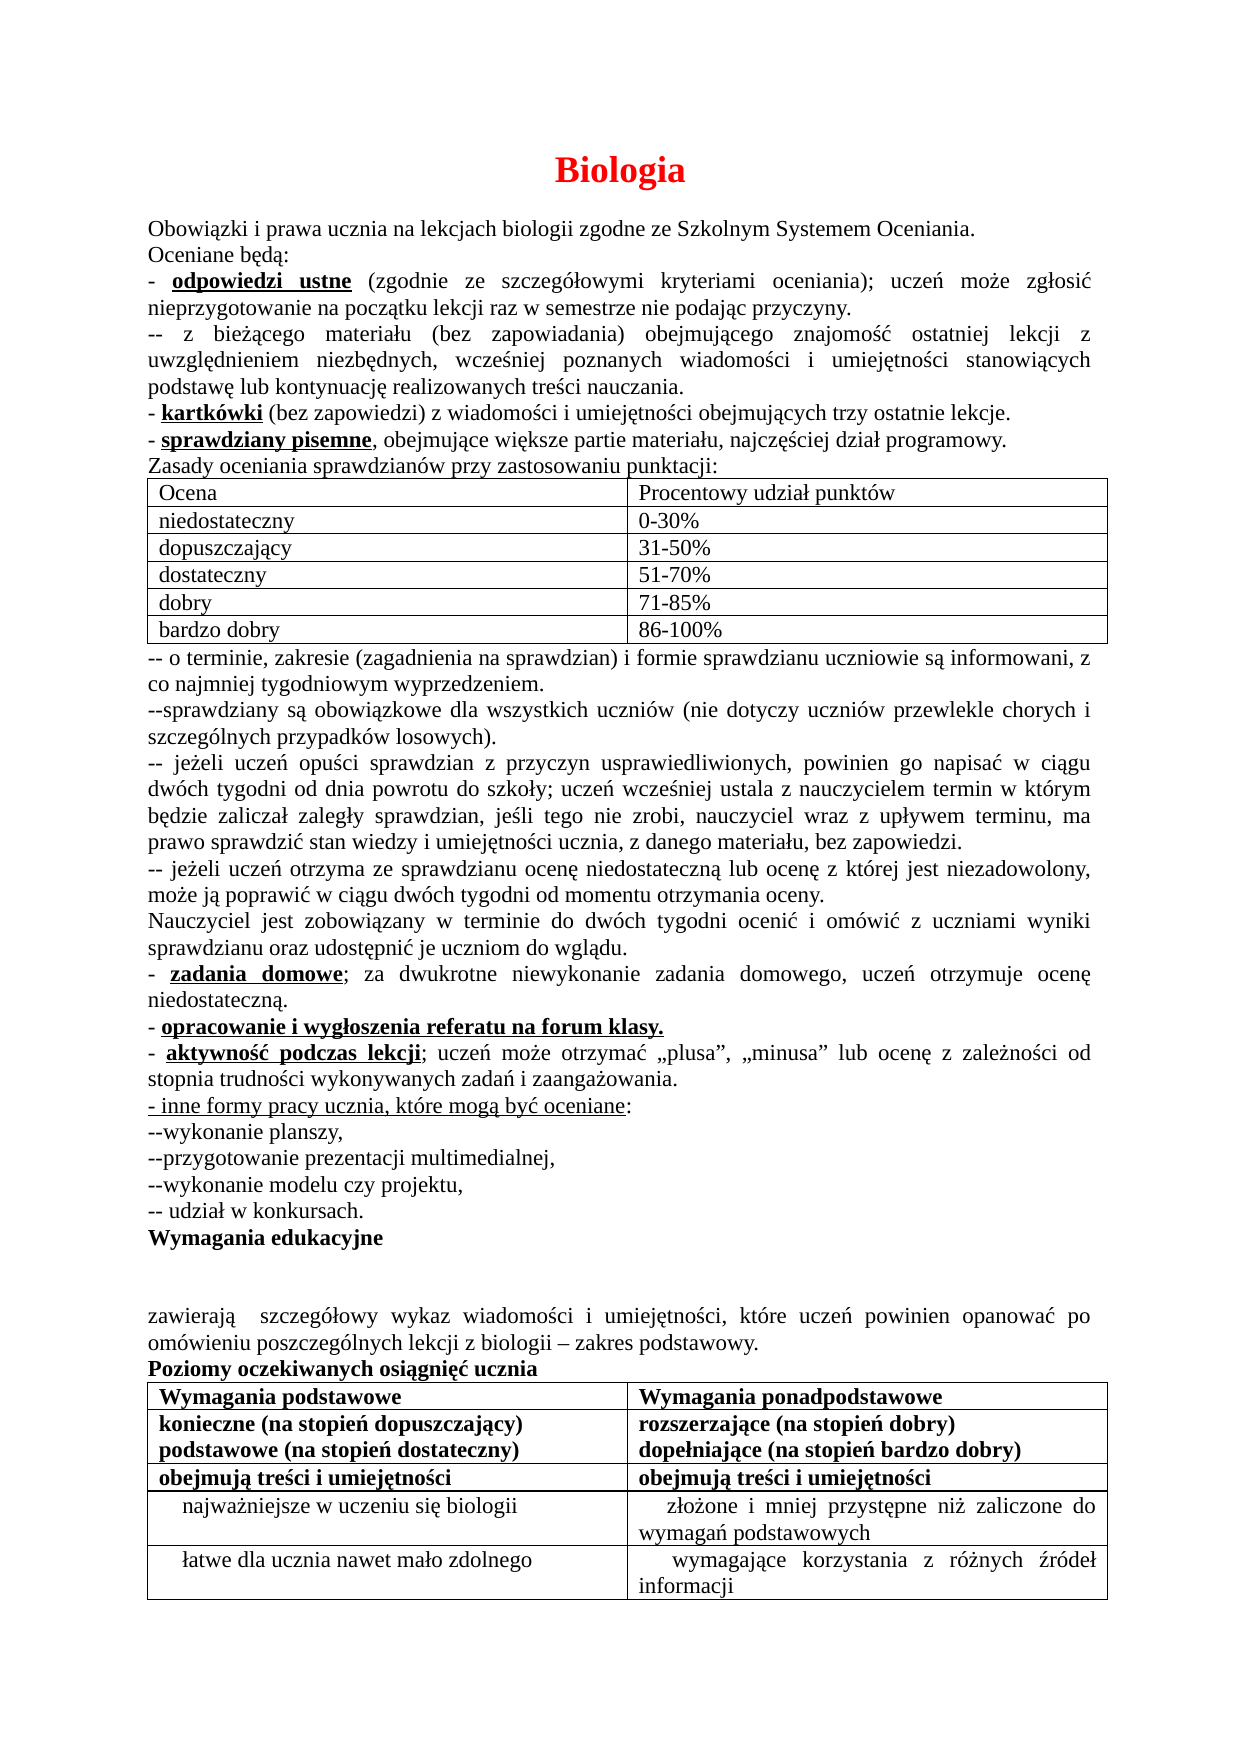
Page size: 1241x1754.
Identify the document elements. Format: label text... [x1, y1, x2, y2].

table_cell  najważniejsze w uczeniu się biologii [148, 1492, 627, 1545]
text Oceniane będą: [148, 241, 1092, 267]
table_cell 71-85% [628, 589, 1107, 615]
text Wymagania edukacyjne [148, 1223, 1092, 1250]
table_cell konieczne (na stopień dopuszczający) podstawowe (na stopień dostateczny) [148, 1410, 627, 1463]
text - opracowanie i wygłoszenia referatu na forum klasy. [148, 1013, 1092, 1039]
text Poziomy oczekiwanych osiągnięć ucznia [148, 1355, 1092, 1382]
table_cell niedostateczny [148, 507, 627, 533]
text - sprawdziany pisemne, obejmujące większe partie materiału, najczęściej dział programowy. [148, 426, 1092, 452]
table_cell 31-50% [628, 534, 1107, 561]
text --wykonanie modelu czy projektu, [148, 1171, 1092, 1197]
text -- udział w konkursach. [148, 1197, 1092, 1223]
text - zadania domowe; za dwukrotne niewykonanie zadania domowego, uczeń otrzymuje ocenę niedostateczną. [148, 960, 1092, 1013]
table_header Wymagania podstawowe [148, 1383, 627, 1409]
text Biologia [148, 148, 1092, 191]
text Obowiązki i prawa ucznia na lekcjach biologii zgodne ze Szkolnym Systemem Oceniania. [148, 215, 1092, 241]
text - aktywność podczas lekcji; uczeń może otrzymać „plusa”, „minusa” lub ocenę z zależności od stopnia trudności wykonywanych zadań i zaangażowania. [148, 1039, 1092, 1092]
table_cell 0-30% [628, 507, 1107, 533]
text Nauczyciel jest zobowiązany w terminie do dwóch tygodni ocenić i omówić z uczniami wyniki sprawdzianu oraz udostępnić je uczniom do wglądu. [148, 907, 1092, 960]
table_cell dostateczny [148, 562, 627, 588]
text Zasady oceniania sprawdzianów przy zastosowaniu punktacji: [148, 452, 1092, 478]
text - kartkówki (bez zapowiedzi) z wiadomości i umiejętności obejmujących trzy ostatnie lekcje. [148, 399, 1092, 426]
table_header Wymagania ponadpodstawowe [628, 1383, 1107, 1409]
table_cell rozszerzające (na stopień dobry) dopełniające (na stopień bardzo dobry) [628, 1410, 1107, 1463]
table_cell obejmują treści i umiejętności [628, 1464, 1107, 1490]
table_cell dopuszczający [148, 534, 627, 561]
text - odpowiedzi ustne (zgodnie ze szczegółowymi kryteriami oceniania); uczeń może zgłosić nieprzygotowanie na początku lekcji raz w semestrze nie podając przyczyny. [148, 267, 1092, 320]
table_cell  wymagające korzystania z różnych źródeł informacji [628, 1546, 1107, 1599]
text - inne formy pracy ucznia, które mogą być oceniane: [148, 1092, 1092, 1118]
text -- jeżeli uczeń otrzyma ze sprawdzianu ocenę niedostateczną lub ocenę z której jest niezadowolony, może ją poprawić w ciągu dwóch tygodni od momentu otrzymania oceny. [148, 854, 1092, 907]
table_cell bardzo dobry [148, 616, 627, 643]
table_cell obejmują treści i umiejętności [148, 1464, 627, 1490]
text --przygotowanie prezentacji multimedialnej, [148, 1144, 1092, 1171]
table_cell  złożone i mniej przystępne niż zaliczone do wymagań podstawowych [628, 1492, 1107, 1545]
text --wykonanie planszy, [148, 1118, 1092, 1144]
table_cell dobry [148, 589, 627, 615]
table_header Procentowy udział punktów [628, 479, 1107, 506]
text -- o terminie, zakresie (zagadnienia na sprawdzian) i formie sprawdzianu uczniowie są informowani, z co najmniej tygodniowym wyprzedzeniem. [148, 644, 1092, 696]
table_header Ocena [148, 479, 627, 506]
table_cell 51-70% [628, 562, 1107, 588]
text zawierają szczegółowy wykaz wiadomości i umiejętności, które uczeń powinien opanować po omówieniu poszczególnych lekcji z biologii – zakres podstawowy. [148, 1303, 1092, 1355]
text --sprawdziany są obowiązkowe dla wszystkich uczniów (nie dotyczy uczniów przewlekle chorych i szczególnych przypadków losowych). [148, 696, 1092, 749]
table_cell 86-100% [628, 616, 1107, 643]
text -- z bieżącego materiału (bez zapowiadania) obejmującego znajomość ostatniej lekcji z uwzględnieniem niezbędnych, wcześniej poznanych wiadomości i umiejętności stanowiących podstawę lub kontynuację realizowanych treści nauczania. [148, 320, 1092, 399]
table_cell  łatwe dla ucznia nawet mało zdolnego [148, 1546, 627, 1599]
text -- jeżeli uczeń opuści sprawdzian z przyczyn usprawiedliwionych, powinien go napisać w ciągu dwóch tygodni od dnia powrotu do szkoły; uczeń wcześniej ustala z nauczycielem termin w którym będzie zaliczał zaległy sprawdzian, jeśli tego nie zrobi, nauczyciel wraz z upływem terminu, ma prawo sprawdzić stan wiedzy i umiejętności ucznia, z danego materiału, bez zapowiedzi. [148, 749, 1092, 854]
